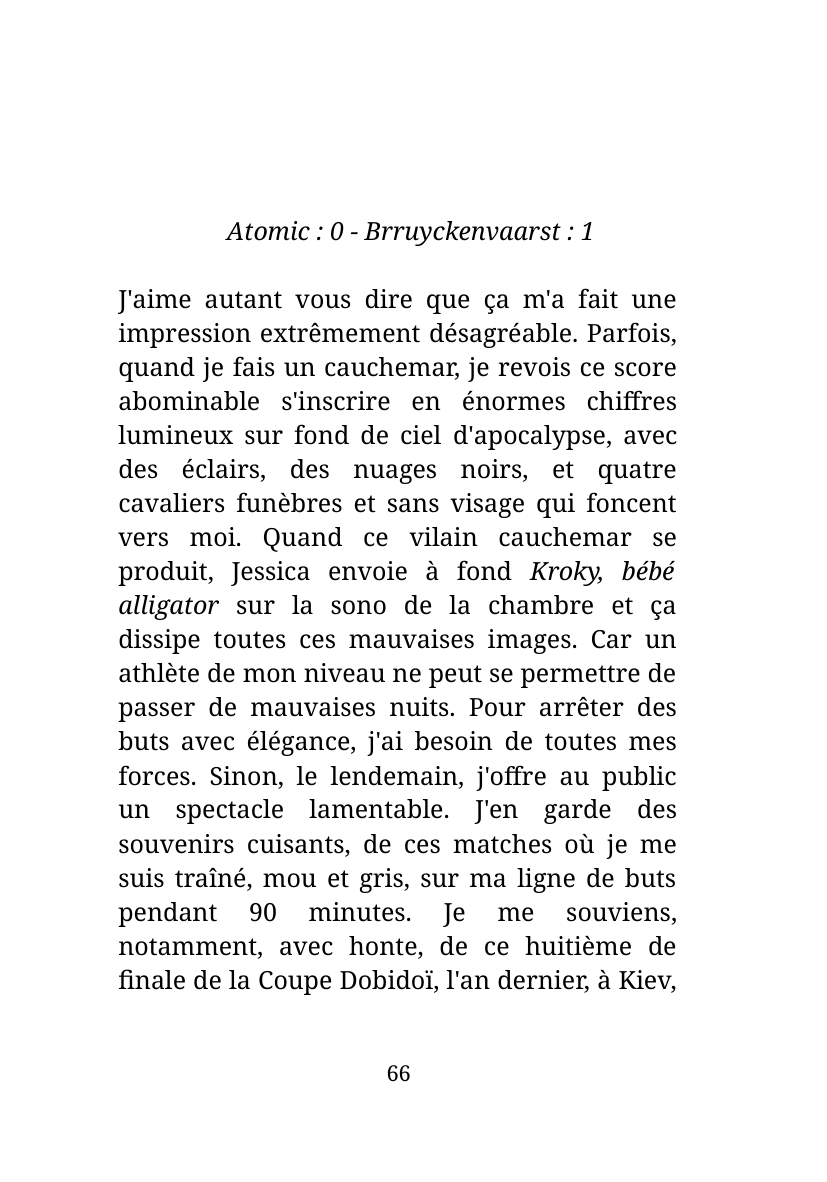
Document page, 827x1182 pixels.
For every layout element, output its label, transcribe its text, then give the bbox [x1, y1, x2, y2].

text Atomic : 0 - Brruyckenvaarst : 1 [152, 213, 677, 247]
text J'aime autant vous dire que ça m'a fait une impression extrêmement désagréable. Parfois, quand je fais un cauchemar, je revois ce score abominable s'inscrire en énormes chiffres lumineux sur fond de ciel d'apocalypse, avec des éclairs, des nuages noirs, et quatre cavaliers funèbres et sans visage qui foncent vers moi. Quand ce vilain cauchemar se produit, Jessica envoie à fond Kroky, bébé alligator sur la sono de la chambre et ça dissipe toutes ces mauvaises images. Car un athlète de mon niveau ne peut se permettre de passer de mauvaises nuits. Pour arrêter des buts avec élégance, j'ai besoin de toutes mes forces. Sinon, le lendemain, j'offre au public un spectacle lamentable. J'en garde des souvenirs cuisants, de ces matches où je me suis traîné, mou et gris, sur ma ligne de buts pendant 90 minutes. Je me souviens, notamment, avec honte, de ce huitième de finale de la Coupe Dobidoï, l'an dernier, à Kiev, [118, 247, 677, 997]
